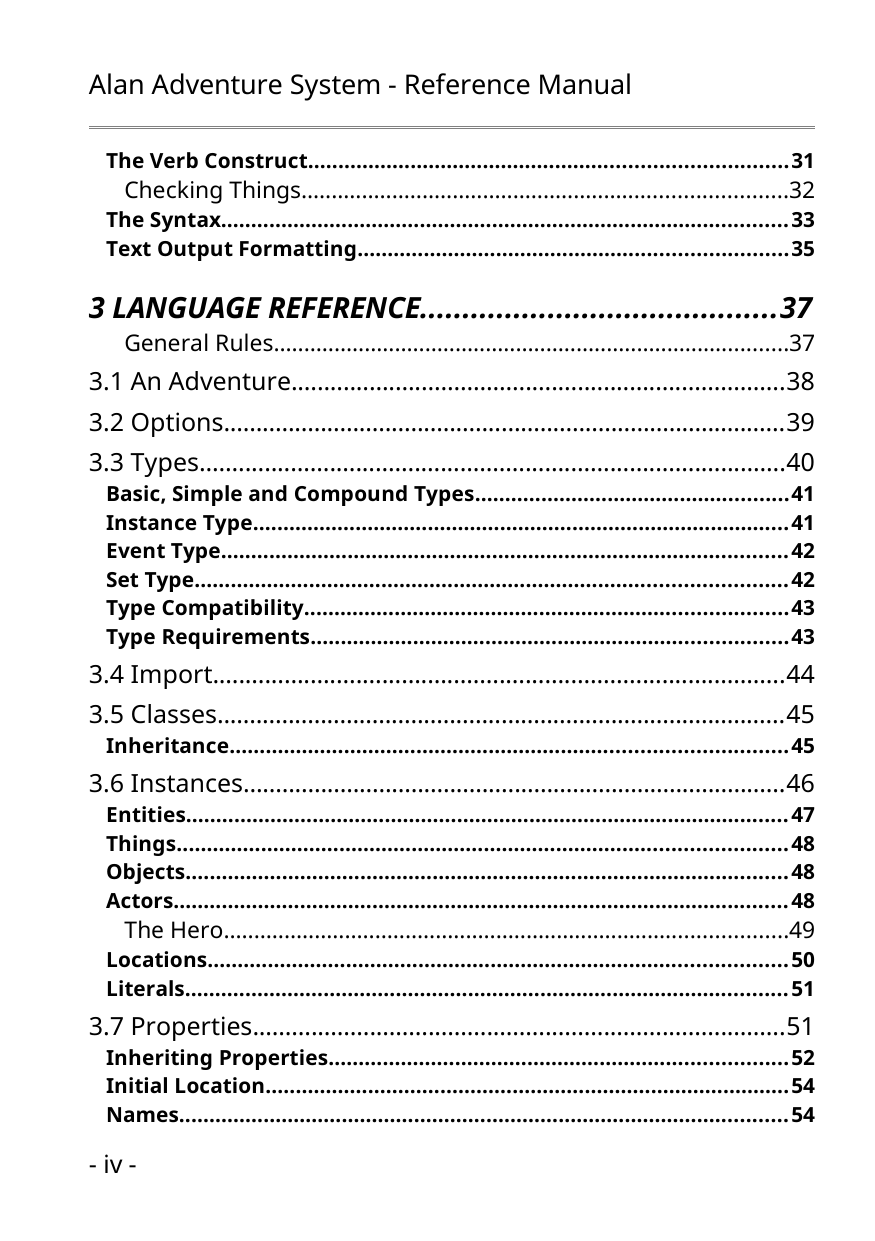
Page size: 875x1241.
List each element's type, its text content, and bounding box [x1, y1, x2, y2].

text Instance Type 41 [100, 507, 815, 536]
text 3.1 An Adventure 38 [88, 364, 815, 398]
text Names 54 [100, 1100, 815, 1128]
text 3.4 Import 44 [88, 657, 815, 691]
text The Hero 49 [118, 914, 815, 945]
text Type Requirements 43 [100, 622, 815, 650]
text Basic, Simple and Compound Types 41 [100, 479, 815, 507]
text Initial Location 54 [100, 1071, 815, 1100]
text Locations 50 [100, 945, 815, 974]
text Things 48 [100, 828, 815, 857]
text Literals 51 [100, 974, 815, 1002]
text Inheriting Properties 52 [100, 1043, 815, 1071]
text Type Compatibility 43 [100, 593, 815, 622]
text Objects 48 [100, 857, 815, 886]
text General Rules 37 [118, 327, 815, 358]
text Event Type 42 [100, 536, 815, 564]
text 3.5 Classes 45 [88, 697, 815, 731]
text Text Output Formatting 35 [100, 234, 815, 262]
text The Verb Construct 31 [100, 146, 815, 174]
text Actors 48 [100, 886, 815, 914]
text The Syntax 33 [100, 205, 815, 234]
text 3.3 Types 40 [88, 445, 815, 479]
text 3 Language Reference 37 [88, 287, 815, 327]
text Entities 47 [100, 800, 815, 828]
text 3.7 Properties 51 [88, 1009, 815, 1043]
text 3.2 Options 39 [88, 404, 815, 438]
text Inheritance 45 [100, 731, 815, 759]
text Set Type 42 [100, 564, 815, 593]
text Checking Things 32 [118, 174, 815, 205]
text 3.6 Instances 46 [88, 766, 815, 800]
